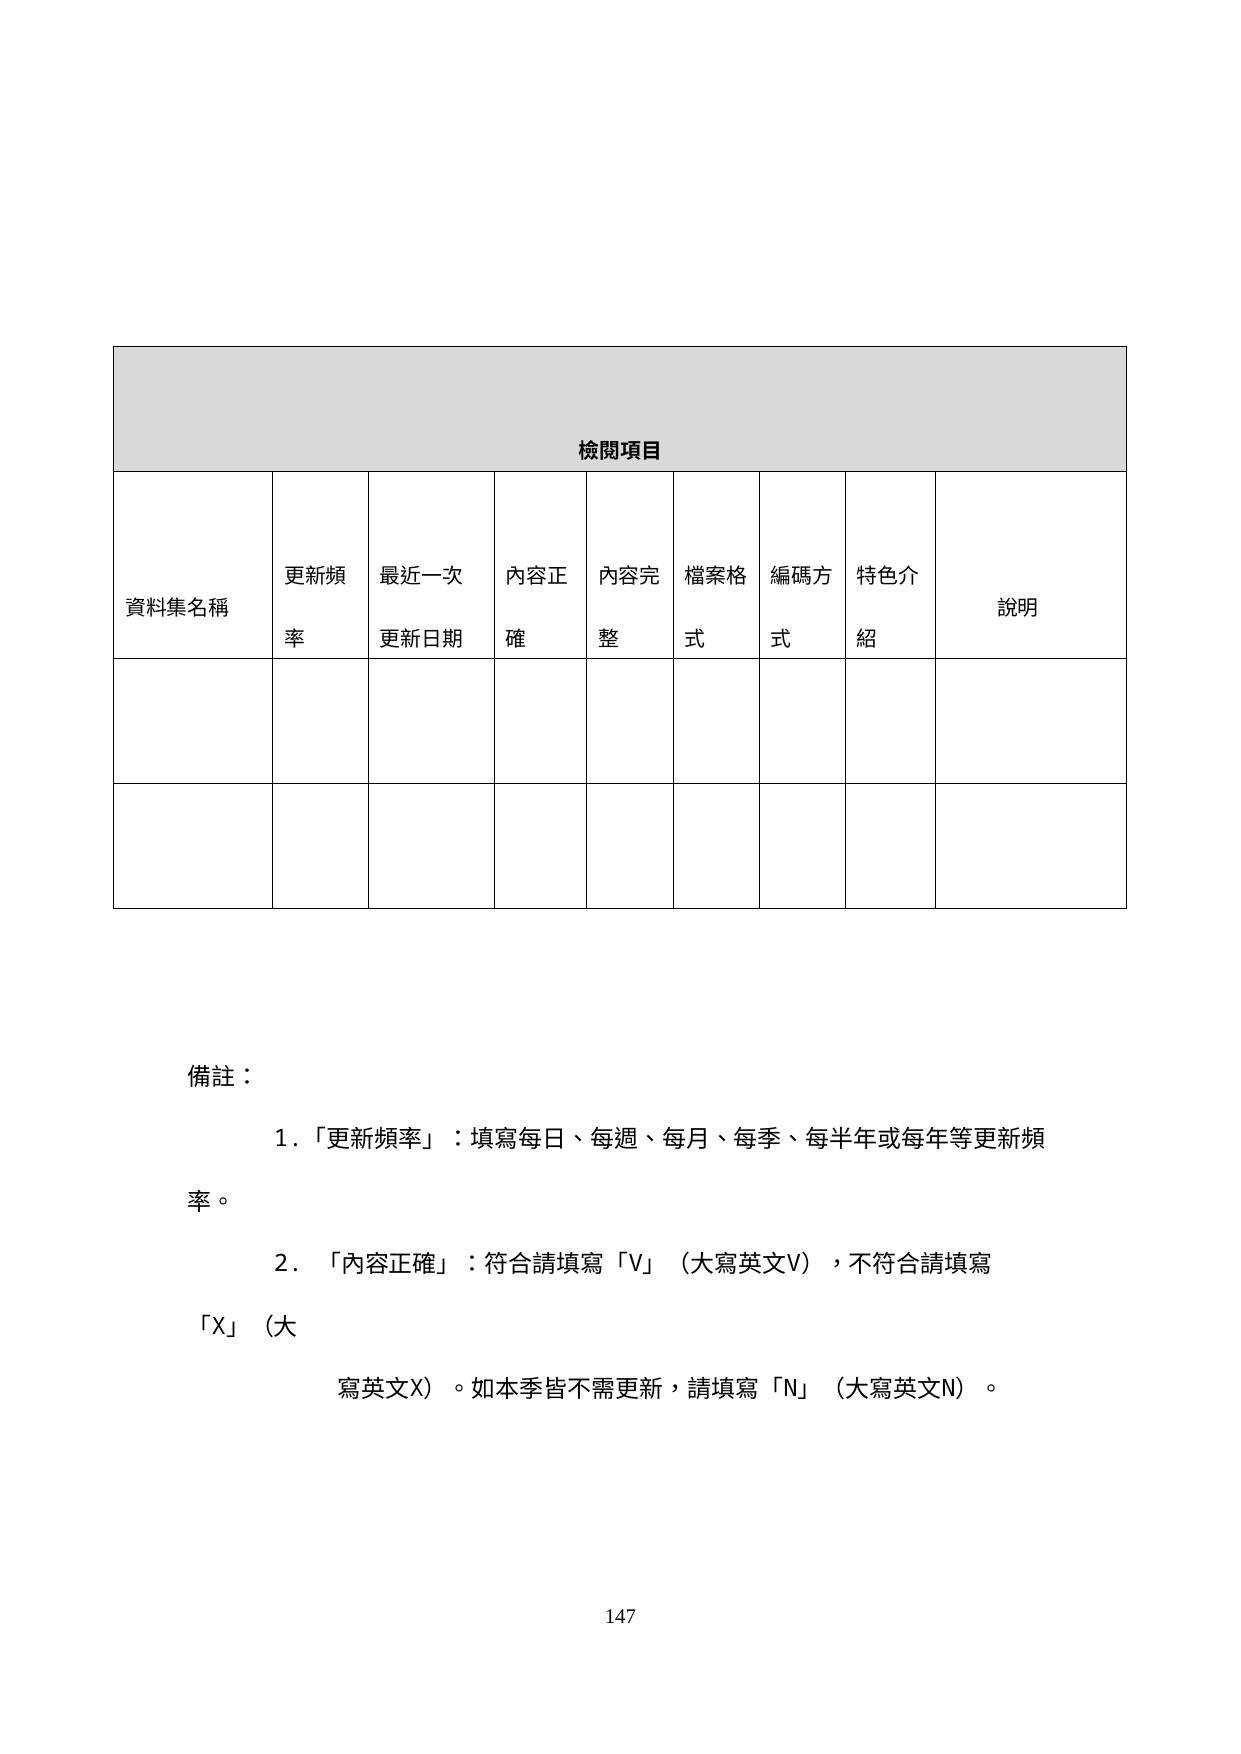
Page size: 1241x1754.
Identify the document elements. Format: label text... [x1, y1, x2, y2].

table_cell 特色介紹 [846, 472, 935, 658]
table_cell [587, 659, 673, 783]
text 1.「更新頻率」：填寫每日、每週、每月、每季、每半年或每年等更新頻率。 [187, 1096, 1053, 1221]
table_cell [114, 659, 272, 783]
table_cell 檢閱項目 [114, 347, 1126, 471]
text 備註： [187, 1033, 1053, 1096]
table_cell 更新頻率 [273, 472, 368, 658]
table_cell 編碼方式 [760, 472, 845, 658]
table_cell [936, 659, 1126, 783]
table_cell [369, 659, 494, 783]
table_cell [846, 784, 935, 908]
table_cell 檔案格式 [674, 472, 759, 658]
table_cell [495, 784, 586, 908]
table_cell [587, 784, 673, 908]
table_cell 內容完整 [587, 472, 673, 658]
table_cell 內容正確 [495, 472, 586, 658]
text 2. 「內容正確」：符合請填寫「V」（大寫英文V），不符合請填寫「X」（大 [187, 1221, 1053, 1346]
table_cell [674, 784, 759, 908]
table_cell [273, 784, 368, 908]
table_cell 資料集名稱 [114, 472, 272, 658]
text 寫英文X）。如本季皆不需更新，請填寫「N」（大寫英文N）。 [187, 1346, 1053, 1408]
table_cell [369, 784, 494, 908]
table_cell [760, 659, 845, 783]
table_cell [936, 784, 1126, 908]
table_cell [114, 784, 272, 908]
table_cell [273, 659, 368, 783]
table_cell [760, 784, 845, 908]
table_cell 最近一次更新日期 [369, 472, 494, 658]
table_cell 說明 [936, 472, 1126, 658]
table_cell [495, 659, 586, 783]
table_cell [674, 659, 759, 783]
table_cell [846, 659, 935, 783]
